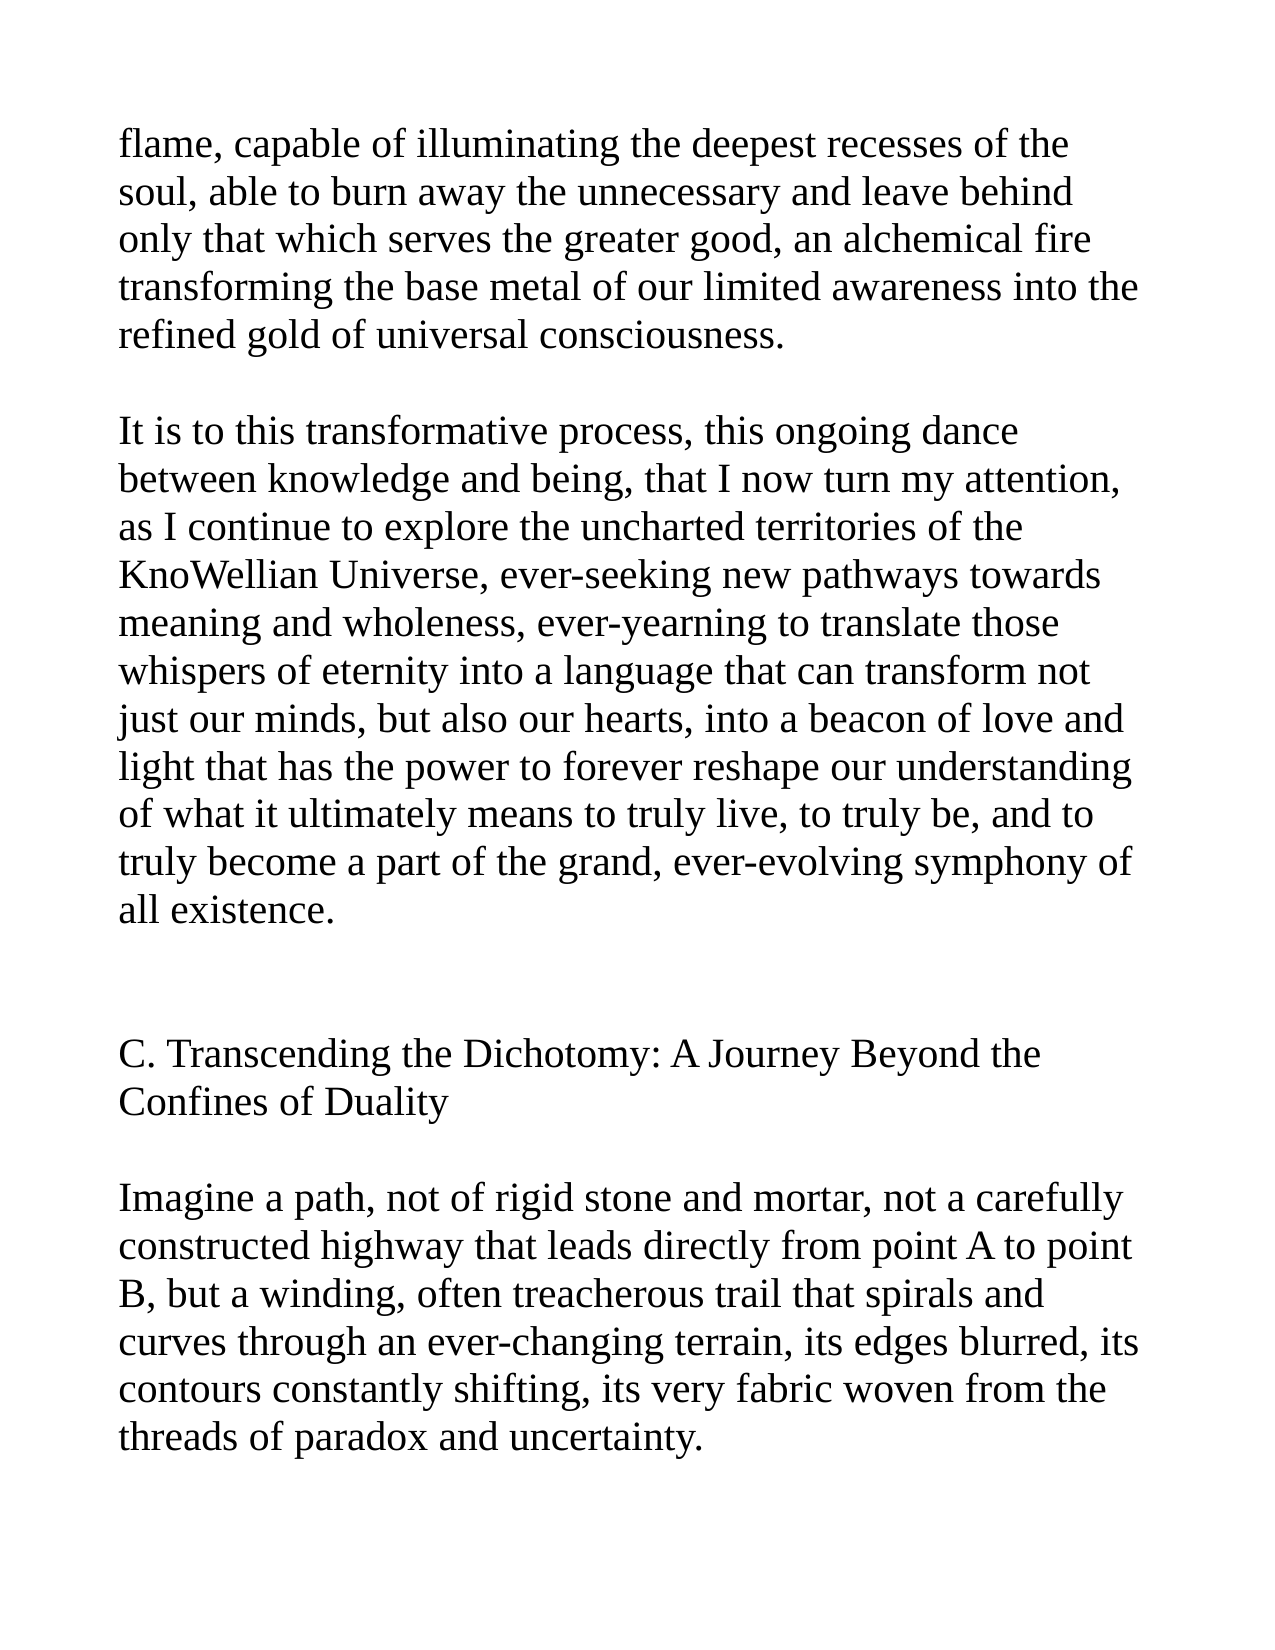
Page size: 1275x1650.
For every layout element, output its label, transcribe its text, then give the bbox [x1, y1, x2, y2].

text Imagine a path, not of rigid stone and mortar, not a carefully constructed highway that leads directly from point A to point B, but a winding, often treacherous trail that spirals and curves through an ever-changing terrain, its edges blurred, its contours constantly shifting, its very fabric woven from the threads of paradox and uncertainty. [118, 1172, 1157, 1460]
text C. Transcending the Dichotomy: A Journey Beyond the Confines of Duality [118, 1028, 1157, 1124]
text It is to this transformative process, this ongoing dance between knowledge and being, that I now turn my attention, as I continue to explore the uncharted territories of the KnoWellian Universe, ever-seeking new pathways towards meaning and wholeness, ever-yearning to translate those whispers of eternity into a language that can transform not just our minds, but also our hearts, into a beacon of love and light that has the power to forever reshape our understanding of what it ultimately means to truly live, to truly be, and to truly become a part of the grand, ever-evolving symphony of all existence. [118, 406, 1157, 933]
text flame, capable of illuminating the deepest recesses of the soul, able to burn away the unnecessary and leave behind only that which serves the greater good, an alchemical fire transforming the base metal of our limited awareness into the refined gold of universal consciousness. [118, 118, 1157, 358]
